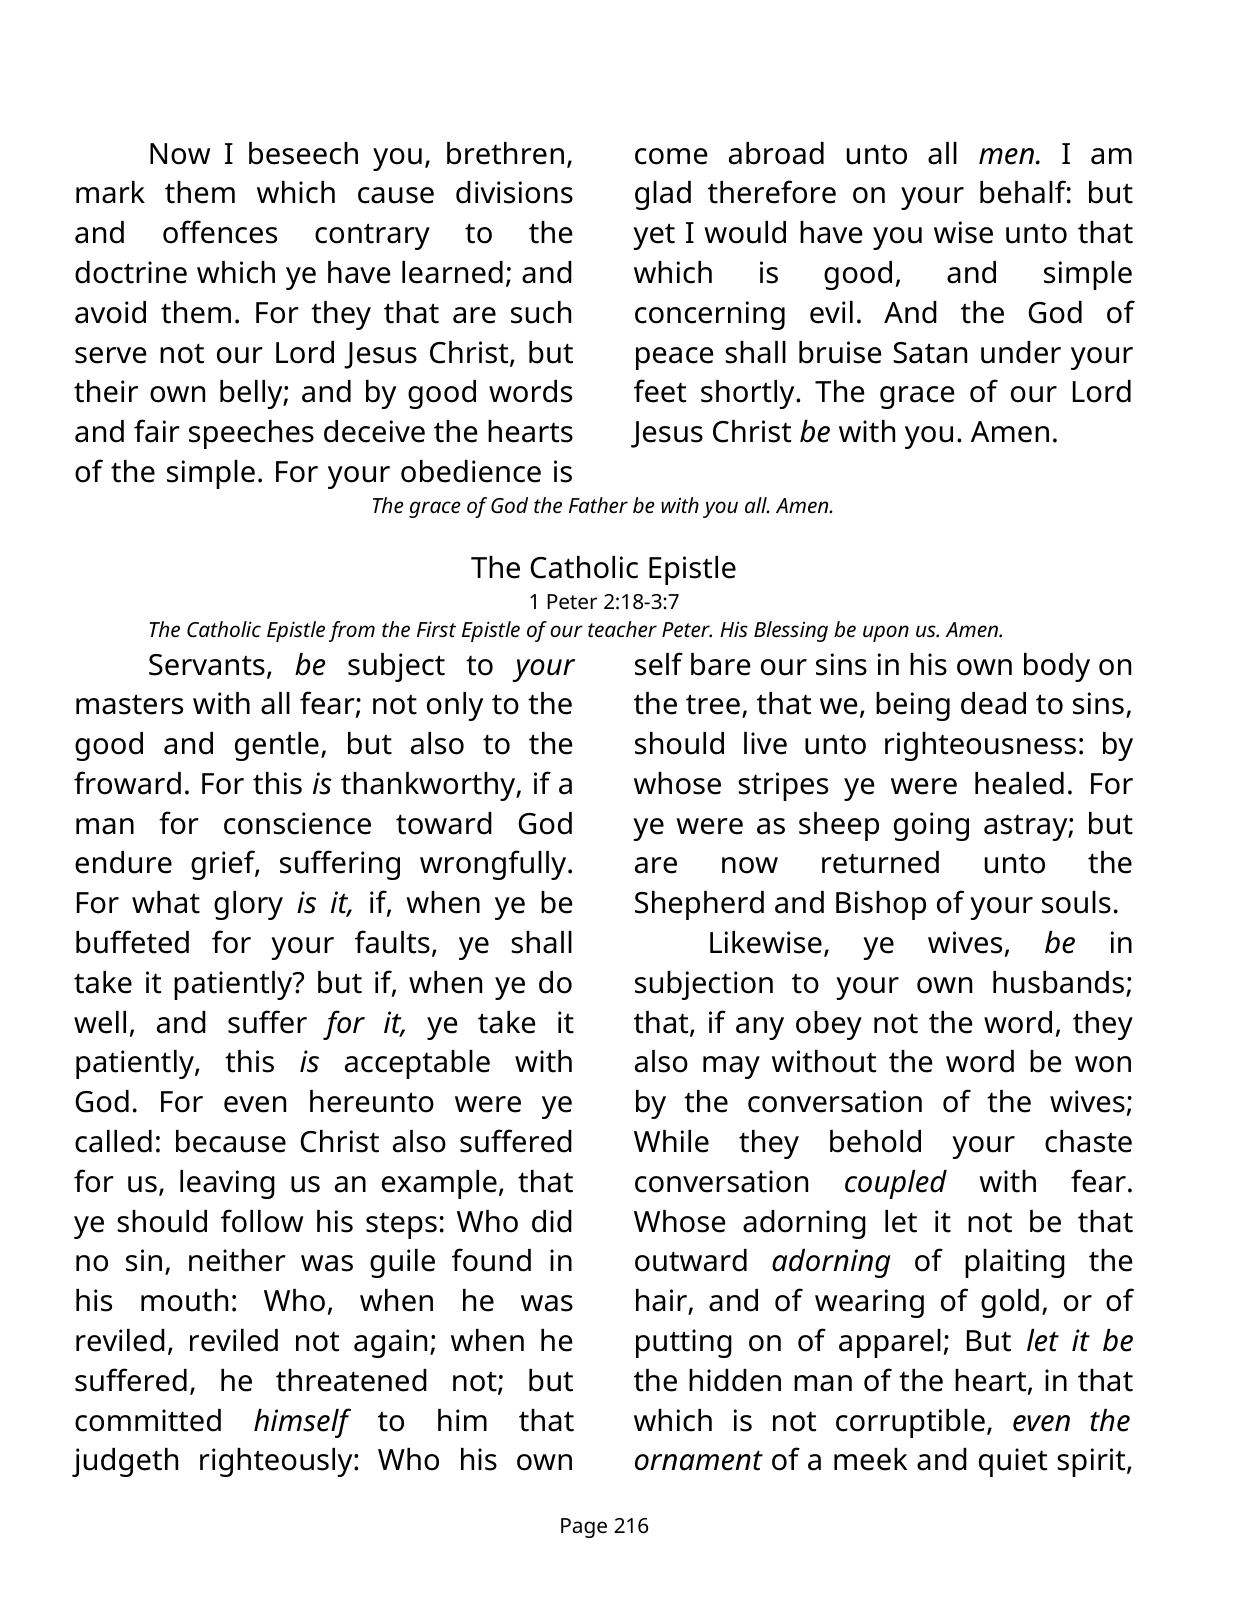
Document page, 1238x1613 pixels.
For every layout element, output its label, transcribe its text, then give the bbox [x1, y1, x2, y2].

text Likewise, ye wives, be in subjection to your own husbands; that, if any obey not the word, they also may without the word be won by the conversation of the wives; While they behold your chaste conversation coupled with fear. Whose adorning let it not be that outward adorning of plaiting the hair, and of wearing of gold, or of putting on of apparel; But let it be the hidden man of the heart, in that which is not corruptible, even the ornament of a meek and quiet spirit, [633, 922, 1134, 1479]
text 1 Peter 2:18-3:7 [74, 587, 1134, 616]
text The Catholic Epistle from the First Epistle of our teacher Peter. His Blessing be upon us. Amen. [74, 616, 1134, 644]
text Servants, be subject to your masters with all fear; not only to the good and gentle, but also to the froward. For this is thankworthy, if a man for conscience toward God endure grief, suffering wrongfully. For what glory is it, if, when ye be buffeted for your faults, ye shall take it patiently? but if, when ye do well, and suffer for it, ye take it patiently, this is acceptable with God. For even hereunto were ye called: because Christ also suffered for us, leaving us an example, that ye should follow his steps: Who did no sin, neither was guile found in his mouth: Who, when he was reviled, reviled not again; when he suffered, he threatened not; but committed himself to him that judgeth righteously: Who his own [74, 644, 574, 1479]
text The Catholic Epistle [74, 547, 1134, 587]
text come abroad unto all men. I am glad therefore on your behalf: but yet I would have you wise unto that which is good, and simple concerning evil. And the God of peace shall bruise Satan under your feet shortly. The grace of our Lord Jesus Christ be with you. Amen. [633, 133, 1134, 451]
text self bare our sins in his own body on the tree, that we, being dead to sins, should live unto righteousness: by whose stripes ye were healed. For ye were as sheep going astray; but are now returned unto the Shepherd and Bishop of your souls. [633, 644, 1134, 922]
text The grace of God the Father be with you all. Amen. [74, 491, 1134, 519]
text Now I beseech you, brethren, mark them which cause divisions and offences contrary to the doctrine which ye have learned; and avoid them. For they that are such serve not our Lord Jesus Christ, but their own belly; and by good words and fair speeches deceive the hearts of the simple. For your obedience is [74, 133, 574, 491]
